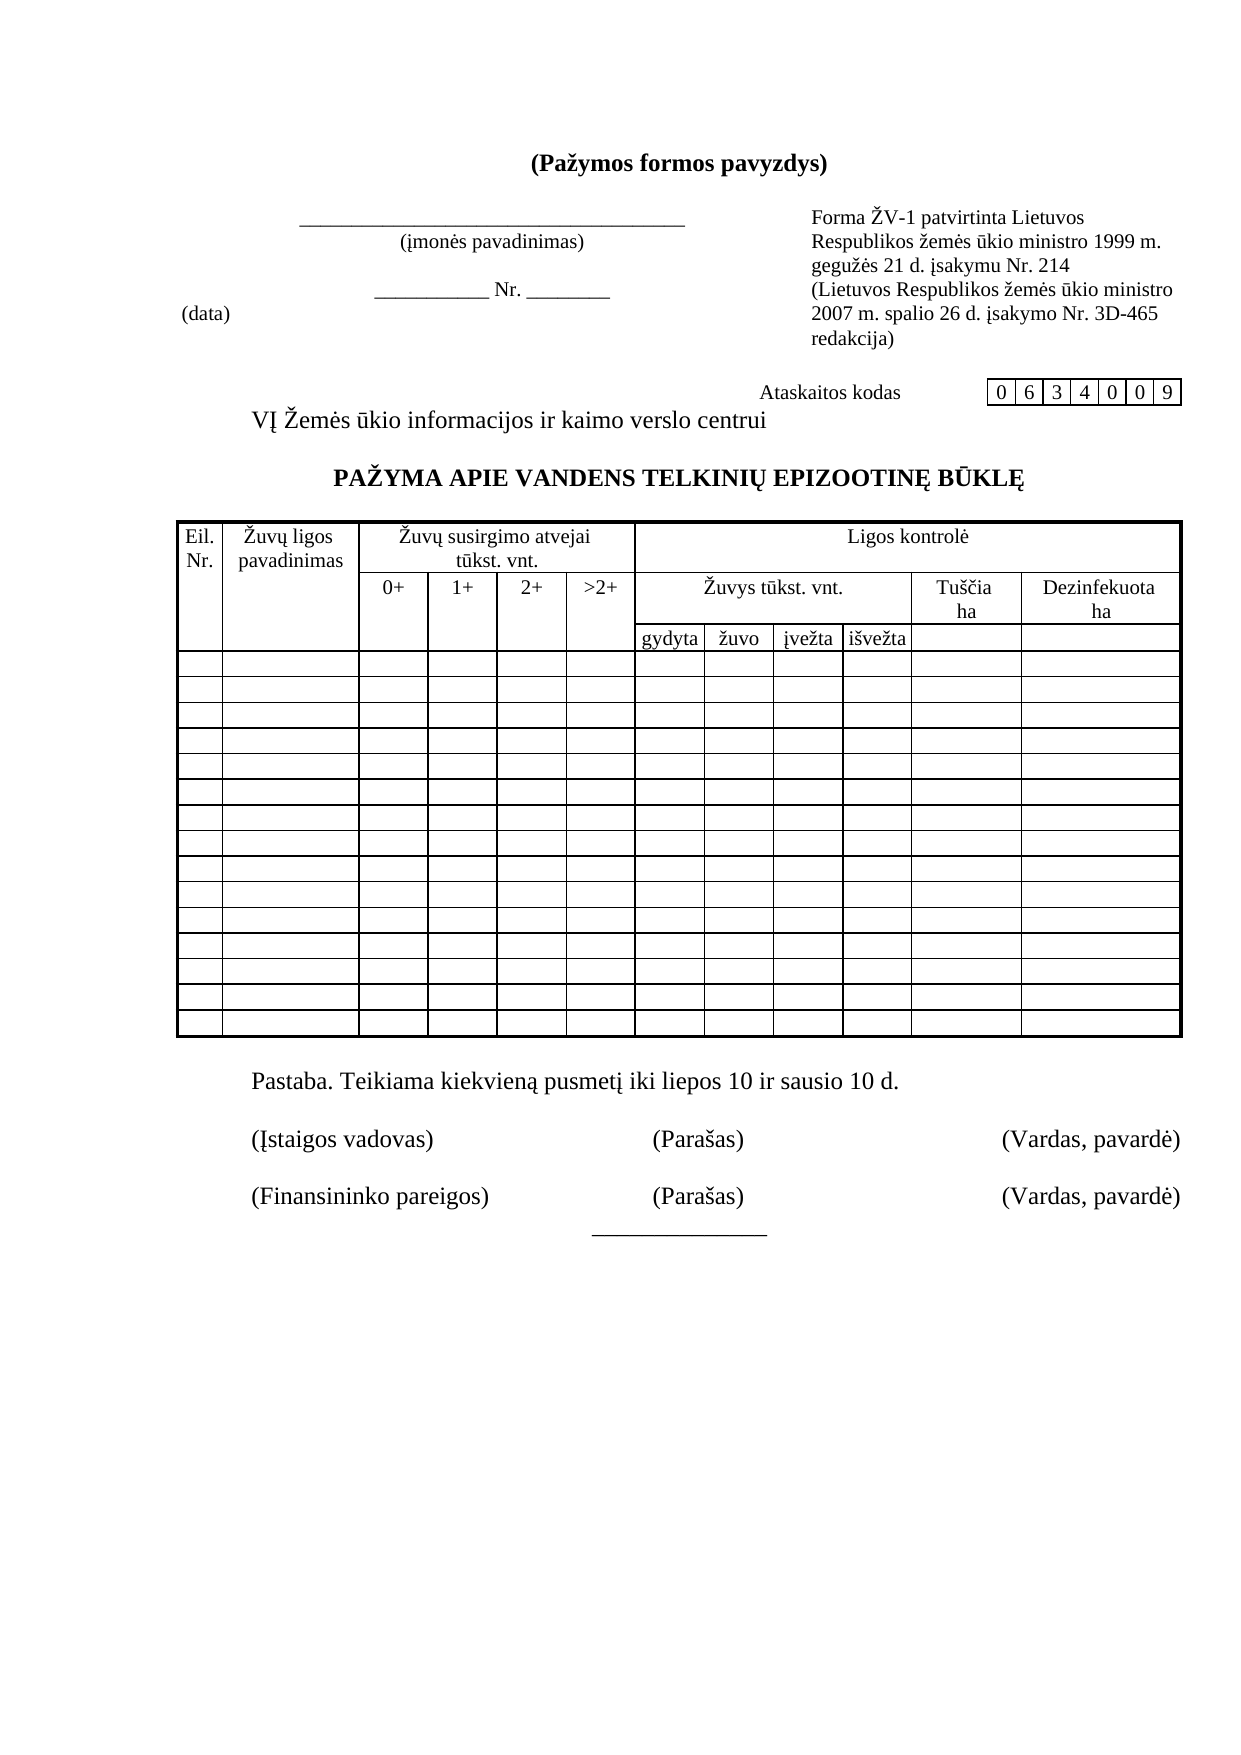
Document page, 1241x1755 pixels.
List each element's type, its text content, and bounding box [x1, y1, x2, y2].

table_cell [1022, 780, 1026, 804]
table_cell [567, 857, 571, 881]
table_cell [769, 677, 773, 701]
table_cell [567, 703, 571, 727]
table_header Ligos kontrolė [636, 524, 1179, 572]
table_cell [1017, 985, 1021, 1009]
table_cell [562, 882, 566, 906]
table_cell [1017, 882, 1021, 906]
table_cell [700, 857, 704, 881]
table_cell [912, 625, 1021, 650]
table_cell [1022, 934, 1026, 958]
table_cell [1017, 652, 1021, 676]
table_cell [769, 729, 773, 753]
table_cell [700, 677, 704, 701]
table_header Žuvų ligos pavadinimas [223, 524, 358, 650]
table_cell [907, 908, 911, 932]
table_cell [567, 780, 571, 804]
table_cell [1017, 754, 1021, 778]
table_cell [774, 857, 778, 881]
table_cell [774, 985, 778, 1009]
table_cell [1017, 806, 1021, 829]
table_cell [700, 831, 704, 855]
table_cell [912, 1011, 916, 1034]
table_cell [562, 908, 566, 932]
table_cell [567, 754, 571, 778]
table_cell [1022, 754, 1026, 778]
table_cell [1017, 1011, 1021, 1034]
table_cell [218, 754, 222, 778]
table_cell [562, 1011, 566, 1034]
table_cell [562, 703, 566, 727]
table_cell [769, 985, 773, 1009]
table_cell [769, 652, 773, 676]
table_cell [912, 677, 916, 701]
table_cell [1022, 677, 1026, 701]
table_cell [562, 934, 566, 958]
table_header 4 [1071, 380, 1075, 404]
table_cell [1017, 934, 1021, 958]
table_cell [218, 908, 222, 932]
table_cell [912, 857, 916, 881]
table_cell [700, 729, 704, 753]
table_cell [1022, 703, 1026, 727]
table_cell [567, 959, 571, 983]
table_cell [700, 806, 704, 829]
table_cell [912, 703, 916, 727]
table_cell [700, 652, 704, 676]
table_cell [907, 1011, 911, 1034]
table_cell [912, 831, 916, 855]
table_cell [562, 831, 566, 855]
table_cell [1022, 959, 1026, 983]
table_cell Tuščia ha [912, 573, 1021, 623]
table_cell [562, 652, 566, 676]
table_cell [700, 703, 704, 727]
table_cell išvežta [844, 625, 911, 650]
table_header 9 [1154, 380, 1158, 404]
table_cell [769, 959, 773, 983]
table_cell [1017, 677, 1021, 701]
table_header 0 [1149, 380, 1153, 404]
table_cell [769, 934, 773, 958]
table_cell [218, 831, 222, 855]
table_cell [774, 677, 778, 701]
table_header Ataskaitos kodas [177, 378, 910, 404]
table_cell [774, 780, 778, 804]
table_cell [907, 857, 911, 881]
table_header 0 [988, 380, 992, 404]
table_cell [1017, 908, 1021, 932]
table_cell [567, 831, 571, 855]
table_cell [562, 806, 566, 829]
table_cell [907, 754, 911, 778]
text ______________ [177, 1210, 1181, 1239]
table_header 4 [1094, 380, 1098, 404]
table_cell įvežta [774, 625, 842, 650]
table_cell 0+ [360, 573, 427, 650]
table_cell Žuvys tūkst. vnt. [636, 573, 911, 623]
table_cell [562, 677, 566, 701]
table_cell [912, 652, 916, 676]
table_cell [218, 985, 222, 1009]
table_cell [907, 882, 911, 906]
table_cell Dezinfekuota ha [1022, 573, 1179, 623]
table_cell [774, 882, 778, 906]
table_cell [769, 908, 773, 932]
text (Pažymos formos pavyzdys) [177, 148, 1181, 176]
table_cell [218, 780, 222, 804]
table_cell [774, 806, 778, 829]
table_cell [218, 703, 222, 727]
table_header _____________________________________ (įmonės pavadinimas) ___________ Nr. ________ (data) [177, 205, 807, 349]
table_cell 1+ [429, 573, 496, 650]
table_cell [562, 780, 566, 804]
table_cell [907, 677, 911, 701]
table_cell [769, 1011, 773, 1034]
table_cell [218, 729, 222, 753]
table_cell [218, 857, 222, 881]
text VĮ Žemės ūkio informacijos ir kaimo verslo centrui [177, 405, 1181, 434]
table_cell [774, 831, 778, 855]
table_cell [218, 1011, 222, 1034]
table_cell [562, 959, 566, 983]
table_cell [562, 985, 566, 1009]
table_cell [700, 934, 704, 958]
table_cell [1022, 652, 1026, 676]
table_cell [907, 934, 911, 958]
table_cell [1017, 729, 1021, 753]
table_cell [700, 908, 704, 932]
table_cell [769, 780, 773, 804]
table_cell [567, 1011, 571, 1034]
table_cell [1022, 729, 1026, 753]
table_cell [912, 729, 916, 753]
table_cell [1017, 780, 1021, 804]
table_cell [907, 652, 911, 676]
table_cell [1017, 703, 1021, 727]
text Pastaba. Teikiama kiekvieną pusmetį iki liepos 10 ir sausio 10 d. [177, 1066, 1181, 1095]
table_cell [700, 959, 704, 983]
table_header [910, 378, 987, 404]
table_cell >2+ [567, 573, 634, 650]
table_cell [218, 652, 222, 676]
table_cell [1017, 831, 1021, 855]
table_cell [907, 831, 911, 855]
table_cell [700, 882, 704, 906]
table_cell [567, 652, 571, 676]
table_cell [567, 729, 571, 753]
table_cell [774, 1011, 778, 1034]
table_cell [218, 806, 222, 829]
table_header 3 [1066, 380, 1070, 404]
table_cell [769, 754, 773, 778]
table_cell [912, 780, 916, 804]
table_header 0 [1011, 380, 1015, 404]
table_cell [912, 908, 916, 932]
table_cell [774, 652, 778, 676]
table_cell žuvo [705, 625, 773, 650]
table_cell [774, 754, 778, 778]
table_cell [769, 857, 773, 881]
table_cell [567, 806, 571, 829]
table_header Eil. Nr. [179, 524, 222, 650]
table_cell [567, 882, 571, 906]
table_cell [907, 806, 911, 829]
table_cell [700, 985, 704, 1009]
text PAŽYMA APIE VANDENS TELKINIŲ EPIZOOTINĘ BŪKLĘ [177, 463, 1181, 492]
table_cell [774, 934, 778, 958]
table_cell [1022, 985, 1026, 1009]
table_cell [912, 882, 916, 906]
table_cell [1022, 1011, 1026, 1034]
table_cell [218, 959, 222, 983]
table_cell [774, 908, 778, 932]
table_cell [907, 703, 911, 727]
table_cell [912, 754, 916, 778]
table_cell [218, 882, 222, 906]
table_cell [562, 857, 566, 881]
table_cell [567, 985, 571, 1009]
table_cell [907, 780, 911, 804]
table_cell [912, 934, 916, 958]
text (Finansininko pareigos) (Parašas) (Vardas, pavardė) [177, 1181, 1181, 1210]
table_cell [1022, 831, 1026, 855]
table_cell gydyta [636, 625, 704, 650]
table_cell [1017, 959, 1021, 983]
table_cell [1022, 806, 1026, 829]
table_cell [218, 934, 222, 958]
table_cell [1022, 882, 1026, 906]
table_cell [562, 729, 566, 753]
text (Įstaigos vadovas) (Parašas) (Vardas, pavardė) [177, 1124, 1181, 1153]
table_cell [769, 806, 773, 829]
table_cell [774, 959, 778, 983]
table_cell [1022, 625, 1179, 650]
table_cell [562, 754, 566, 778]
table_cell [912, 806, 916, 829]
table_cell [1022, 857, 1026, 881]
table_cell [1022, 908, 1026, 932]
table_cell [567, 677, 571, 701]
table_cell 2+ [498, 573, 566, 650]
table_cell [912, 985, 916, 1009]
table_cell [907, 729, 911, 753]
table_cell [700, 1011, 704, 1034]
table_cell [218, 677, 222, 701]
table_cell [774, 729, 778, 753]
table_cell [700, 754, 704, 778]
table_cell [769, 882, 773, 906]
table_cell [769, 703, 773, 727]
table_cell [567, 934, 571, 958]
table_cell [774, 703, 778, 727]
table_cell [1017, 857, 1021, 881]
table_cell [912, 959, 916, 983]
table_cell [907, 959, 911, 983]
table_cell [907, 985, 911, 1009]
table_cell [700, 780, 704, 804]
table_cell [769, 831, 773, 855]
table_cell [567, 908, 571, 932]
